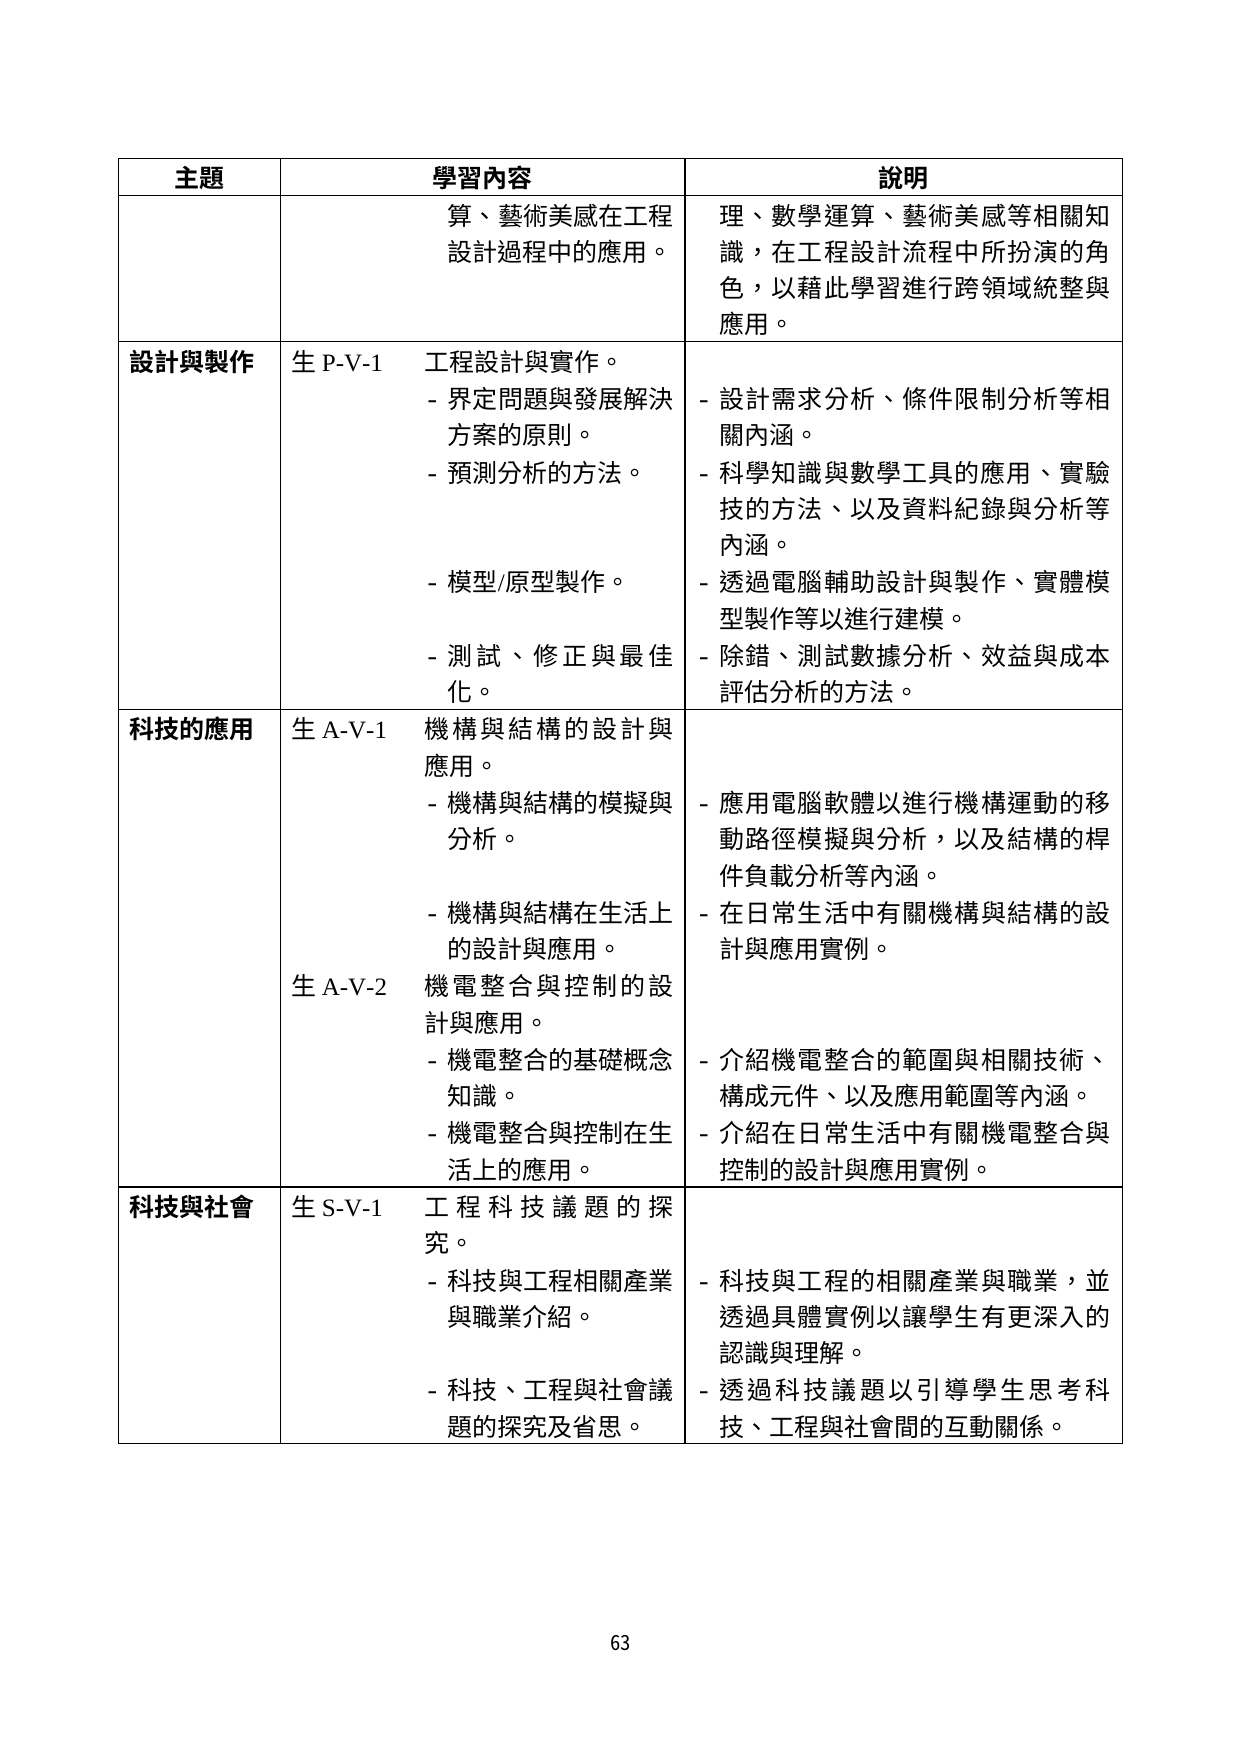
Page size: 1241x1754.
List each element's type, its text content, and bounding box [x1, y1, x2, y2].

table_cell 應用電腦軟體以進行機構運動的移動路徑模擬與分析，以及結構的桿件負載分析等內涵。 [686, 783, 1122, 892]
table_cell [281, 892, 413, 966]
table_cell 機構與結構的模擬與分析。 [413, 783, 684, 892]
table_cell 機構與結構在生活上的設計與應用。 [413, 892, 684, 966]
table_cell [686, 342, 1122, 378]
table_cell 科技的應用 [119, 710, 280, 1186]
table_cell 設計與製作 [119, 342, 280, 709]
table_cell 測試、修正與最佳化。 [413, 635, 684, 709]
table_cell [686, 1188, 1122, 1260]
table_cell 工程設計與實作。 [413, 342, 684, 378]
table_cell 透過電腦輔助設計與製作、實體模型製作等以進行建模。 [686, 562, 1122, 635]
table_header 主題 [119, 159, 280, 195]
table_cell [281, 635, 413, 709]
table_cell 生S-V-1 [281, 1188, 413, 1260]
table_cell 生A-V-1 [281, 710, 413, 782]
table_header 學習內容 [281, 159, 684, 195]
table_cell 科技與社會 [119, 1188, 280, 1443]
table_cell 介紹在日常生活中有關機電整合與控制的設計與應用實例。 [686, 1113, 1122, 1186]
table_cell 機電整合與控制的設計與應用。 [413, 966, 684, 1039]
table_cell 算、藝術美感在工程設計過程中的應用。 [413, 196, 684, 341]
table_cell 科技與工程相關產業與職業介紹。 [413, 1260, 684, 1370]
table_cell 在日常生活中有關機構與結構的設計與應用實例。 [686, 892, 1122, 966]
table_cell 界定問題與發展解決方案的原則。 [413, 379, 684, 452]
table_cell 機電整合的基礎概念知識。 [413, 1039, 684, 1113]
table_cell [281, 196, 413, 341]
table_cell 透過科技議題以引導學生思考科技、工程與社會間的互動關係。 [686, 1370, 1122, 1443]
table_cell 理、數學運算、藝術美感等相關知識，在工程設計流程中所扮演的角色，以藉此學習進行跨領域統整與應用。 [686, 196, 1122, 341]
table_cell [281, 1370, 413, 1443]
table_cell 機構與結構的設計與應用。 [413, 710, 684, 782]
table_cell 生P-V-1 [281, 342, 413, 378]
table_cell [281, 452, 413, 562]
table_cell 科技、工程與社會議題的探究及省思。 [413, 1370, 684, 1443]
table_cell 介紹機電整合的範圍與相關技術、構成元件、以及應用範圍等內涵。 [686, 1039, 1122, 1113]
table_cell 工程科技議題的探究。 [413, 1188, 684, 1260]
table_cell 模型/原型製作。 [413, 562, 684, 635]
table_cell [281, 783, 413, 892]
table_header 說明 [686, 159, 1122, 195]
table_cell 設計需求分析、條件限制分析等相關內涵。 [686, 379, 1122, 452]
table_cell [281, 1260, 413, 1370]
table_cell [281, 379, 413, 452]
table_cell [686, 710, 1122, 782]
table_cell 科技與工程的相關產業與職業，並透過具體實例以讓學生有更深入的認識與理解。 [686, 1260, 1122, 1370]
table_cell [686, 966, 1122, 1039]
table_cell [281, 1039, 413, 1113]
table_cell 科學知識與數學工具的應用、實驗技的方法、以及資料紀錄與分析等內涵。 [686, 452, 1122, 562]
table_cell [281, 562, 413, 635]
table_cell 生A-V-2 [281, 966, 413, 1039]
table_cell [119, 196, 280, 341]
table_cell [281, 1113, 413, 1186]
table_cell 除錯、測試數據分析、效益與成本評估分析的方法。 [686, 635, 1122, 709]
table_cell 機電整合與控制在生活上的應用。 [413, 1113, 684, 1186]
table_cell 預測分析的方法。 [413, 452, 684, 562]
